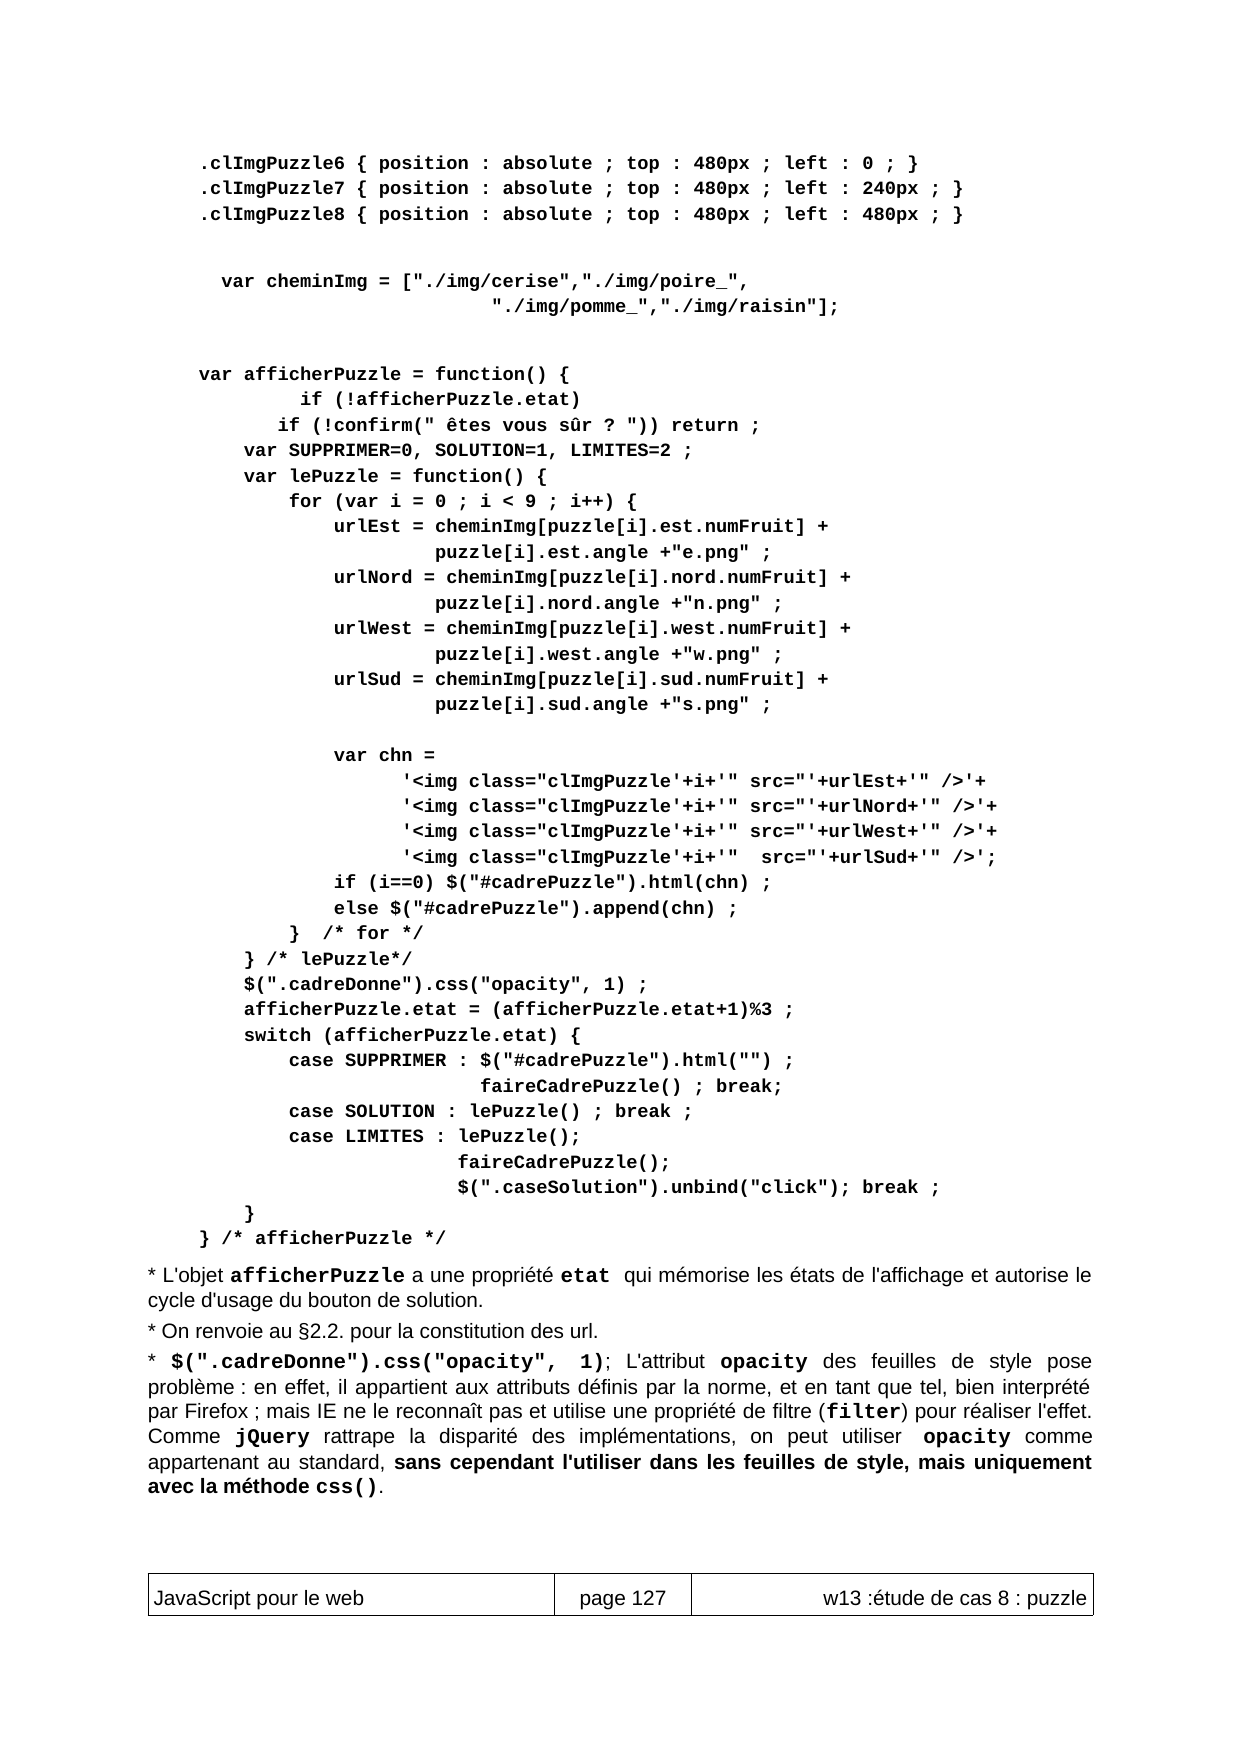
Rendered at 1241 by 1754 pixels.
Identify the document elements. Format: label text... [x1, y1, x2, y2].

text case SUPPRIMER : $("#cadrePuzzle").html("") ; [148, 1045, 1093, 1071]
text urlSud = cheminImg[puzzle[i].sud.numFruit] + [148, 664, 1093, 689]
text $(".caseSolution").unbind("click"); break ; [148, 1172, 1093, 1198]
text for (var i = 0 ; i < 9 ; i++) { [148, 486, 1093, 511]
text '<img class="clImgPuzzle'+i+'" src="'+urlSud+'" />'; [148, 842, 1093, 867]
text case LIMITES : lePuzzle(); [148, 1121, 1093, 1147]
text puzzle[i].west.angle +"w.png" ; [148, 638, 1093, 664]
text $(".cadreDonne").css("opacity", 1) ; [148, 969, 1093, 994]
text var chn = [148, 740, 1093, 766]
text .clImgPuzzle6 { position : absolute ; top : 480px ; left : 0 ; } [148, 148, 1093, 173]
text * On renvoie au §2.2. pour la constitution des url. [148, 1318, 1093, 1342]
text puzzle[i].sud.angle +"s.png" ; [148, 689, 1093, 716]
text puzzle[i].nord.angle +"n.png" ; [148, 588, 1093, 613]
text urlNord = cheminImg[puzzle[i].nord.numFruit] + [148, 562, 1093, 588]
text } /* for */ [148, 918, 1093, 943]
text var SUPPRIMER=0, SOLUTION=1, LIMITES=2 ; [148, 435, 1093, 461]
text puzzle[i].est.angle +"e.png" ; [148, 537, 1093, 562]
text } /* lePuzzle*/ [148, 943, 1093, 969]
text var afficherPuzzle = function() { [148, 359, 1093, 384]
text faireCadrePuzzle() ; break; [148, 1071, 1093, 1096]
text if (!confirm(" êtes vous sûr ? ")) return ; [148, 410, 1093, 435]
text .clImgPuzzle7 { position : absolute ; top : 480px ; left : 240px ; } [148, 173, 1093, 198]
text "./img/pomme_","./img/raisin"]; [148, 291, 1093, 324]
text if (!afficherPuzzle.etat) [148, 384, 1093, 410]
text .clImgPuzzle8 { position : absolute ; top : 480px ; left : 480px ; } [148, 198, 1093, 232]
text var cheminImg = ["./img/cerise","./img/poire_", [148, 266, 1093, 291]
text '<img class="clImgPuzzle'+i+'" src="'+urlNord+'" />'+ [148, 791, 1093, 816]
text switch (afficherPuzzle.etat) { [148, 1020, 1093, 1045]
text urlWest = cheminImg[puzzle[i].west.numFruit] + [148, 613, 1093, 638]
text case SOLUTION : lePuzzle() ; break ; [148, 1096, 1093, 1121]
text } /* afficherPuzzle */ [148, 1223, 1093, 1256]
text afficherPuzzle.etat = (afficherPuzzle.etat+1)%3 ; [148, 994, 1093, 1020]
text * $(".cadreDonne").css("opacity", 1); L'attribut opacity des feuilles de style pose problème : en effet, il appartient aux attributs définis par la norme, et en tant que tel, bien interprété par Firefox ; mais IE ne le reconnaît pas et utilise une propriété de filtre (filter) pour réaliser l'effet. Comme jQuery rattrape la disparité des implémentations, on peut utiliser opacity comme appartenant au standard, sans cependant l'utiliser dans les feuilles de style, mais uniquement avec la méthode css(). [148, 1349, 1093, 1500]
text '<img class="clImgPuzzle'+i+'" src="'+urlWest+'" />'+ [148, 816, 1093, 842]
text var lePuzzle = function() { [148, 461, 1093, 486]
text faireCadrePuzzle(); [148, 1147, 1093, 1172]
text urlEst = cheminImg[puzzle[i].est.numFruit] + [148, 511, 1093, 537]
text '<img class="clImgPuzzle'+i+'" src="'+urlEst+'" />'+ [148, 766, 1093, 791]
text } [148, 1198, 1093, 1223]
text if (i==0) $("#cadrePuzzle").html(chn) ; [148, 867, 1093, 893]
text * L'objet afficherPuzzle a une propriété etat qui mémorise les états de l'affichage et autorise le cycle d'usage du bouton de solution. [148, 1262, 1093, 1312]
text else $("#cadrePuzzle").append(chn) ; [148, 893, 1093, 918]
